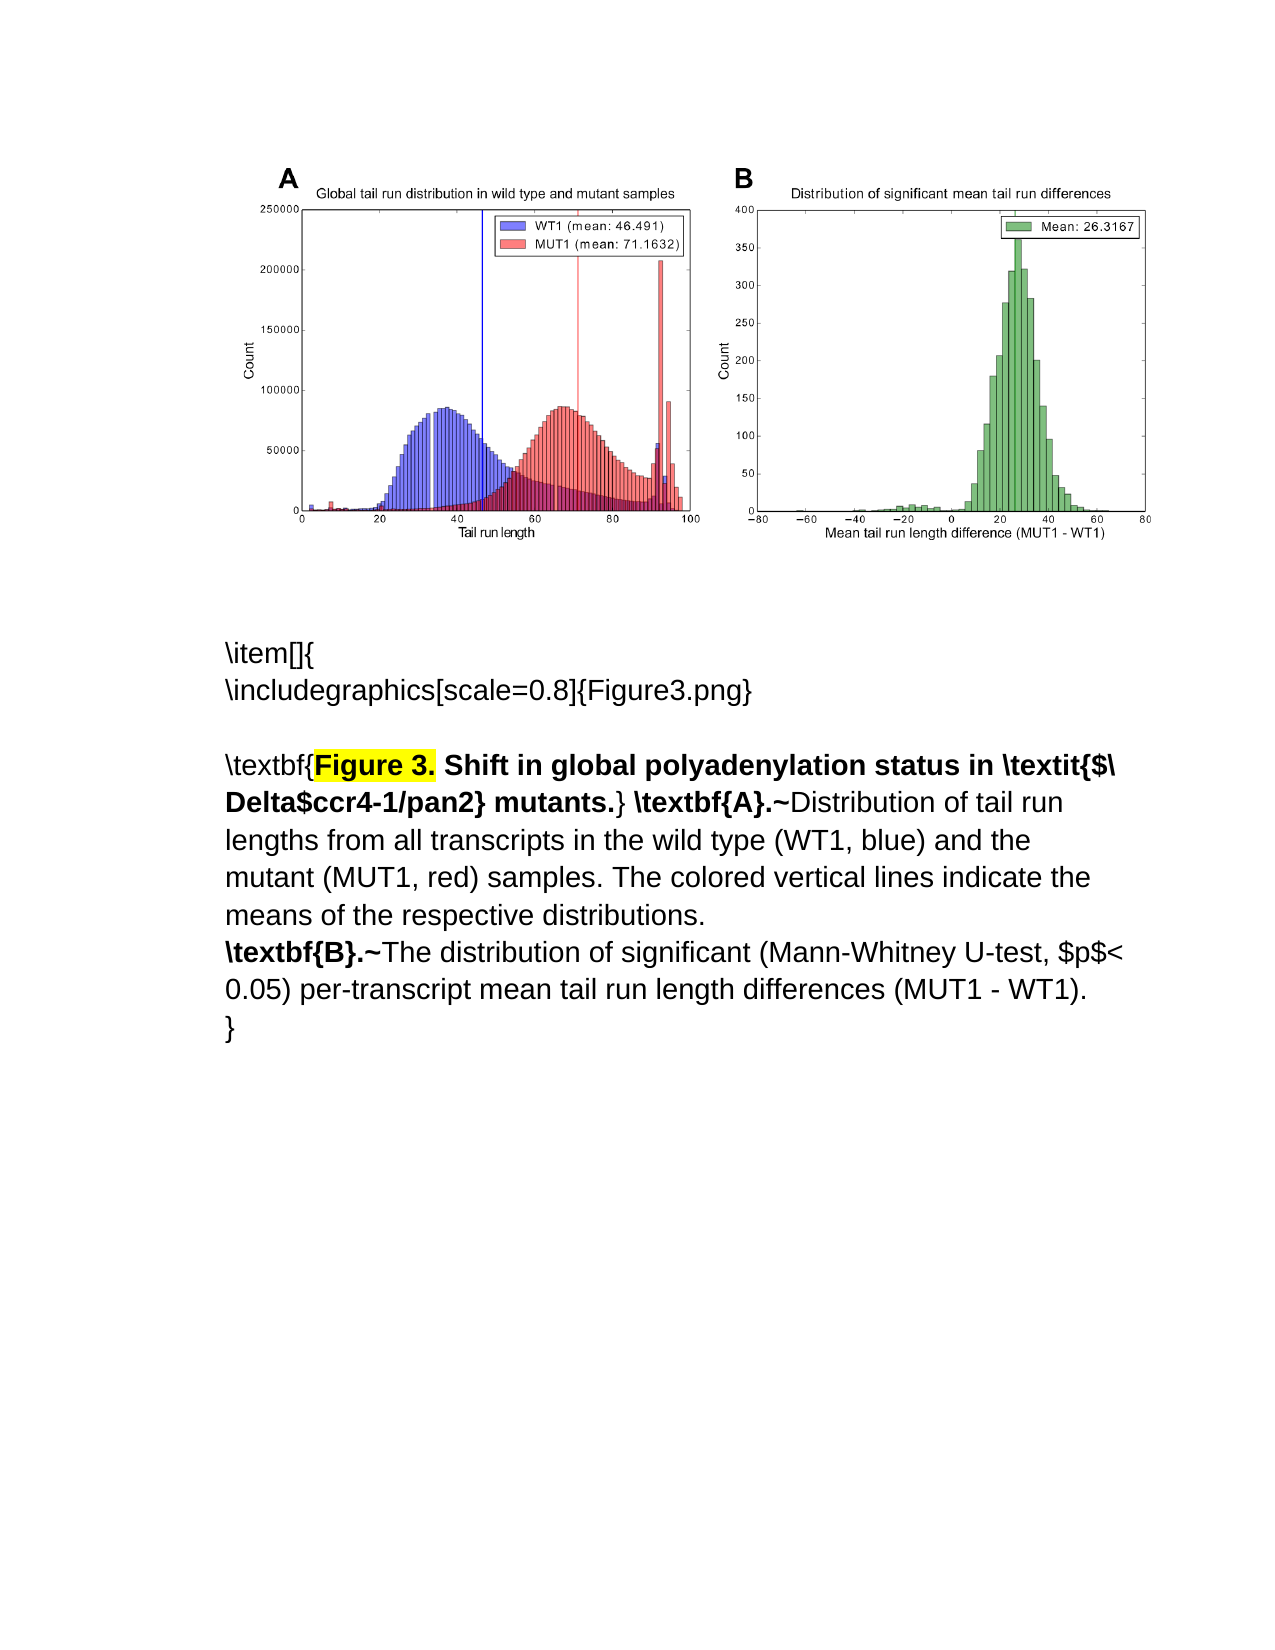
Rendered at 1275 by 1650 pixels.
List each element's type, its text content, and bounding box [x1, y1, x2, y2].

text \textbf{B}.~The distribution of significant (Mann-Whitney U-test, $p$< 0.05) per-transcript mean tail run length differences (MUT1 - WT1). [225, 936, 1125, 1006]
text \textbf{Figure 3. Shift in global polyadenylation status in \textit{$\Delta$ccr4-1/pan2} mutants.} \textbf{A}.~Distribution of tail run lengths from all transcripts in the wild type (WT1, blue) and the mutant (MUT1, red) samples. The colored vertical lines indicate the means of the respective distributions. [225, 749, 1125, 931]
text \item[]{ [225, 637, 1125, 669]
text } [225, 1011, 1125, 1043]
text \includegraphics[scale=0.8]{Figure3.png} [225, 674, 1125, 707]
picture [243, 168, 1151, 540]
